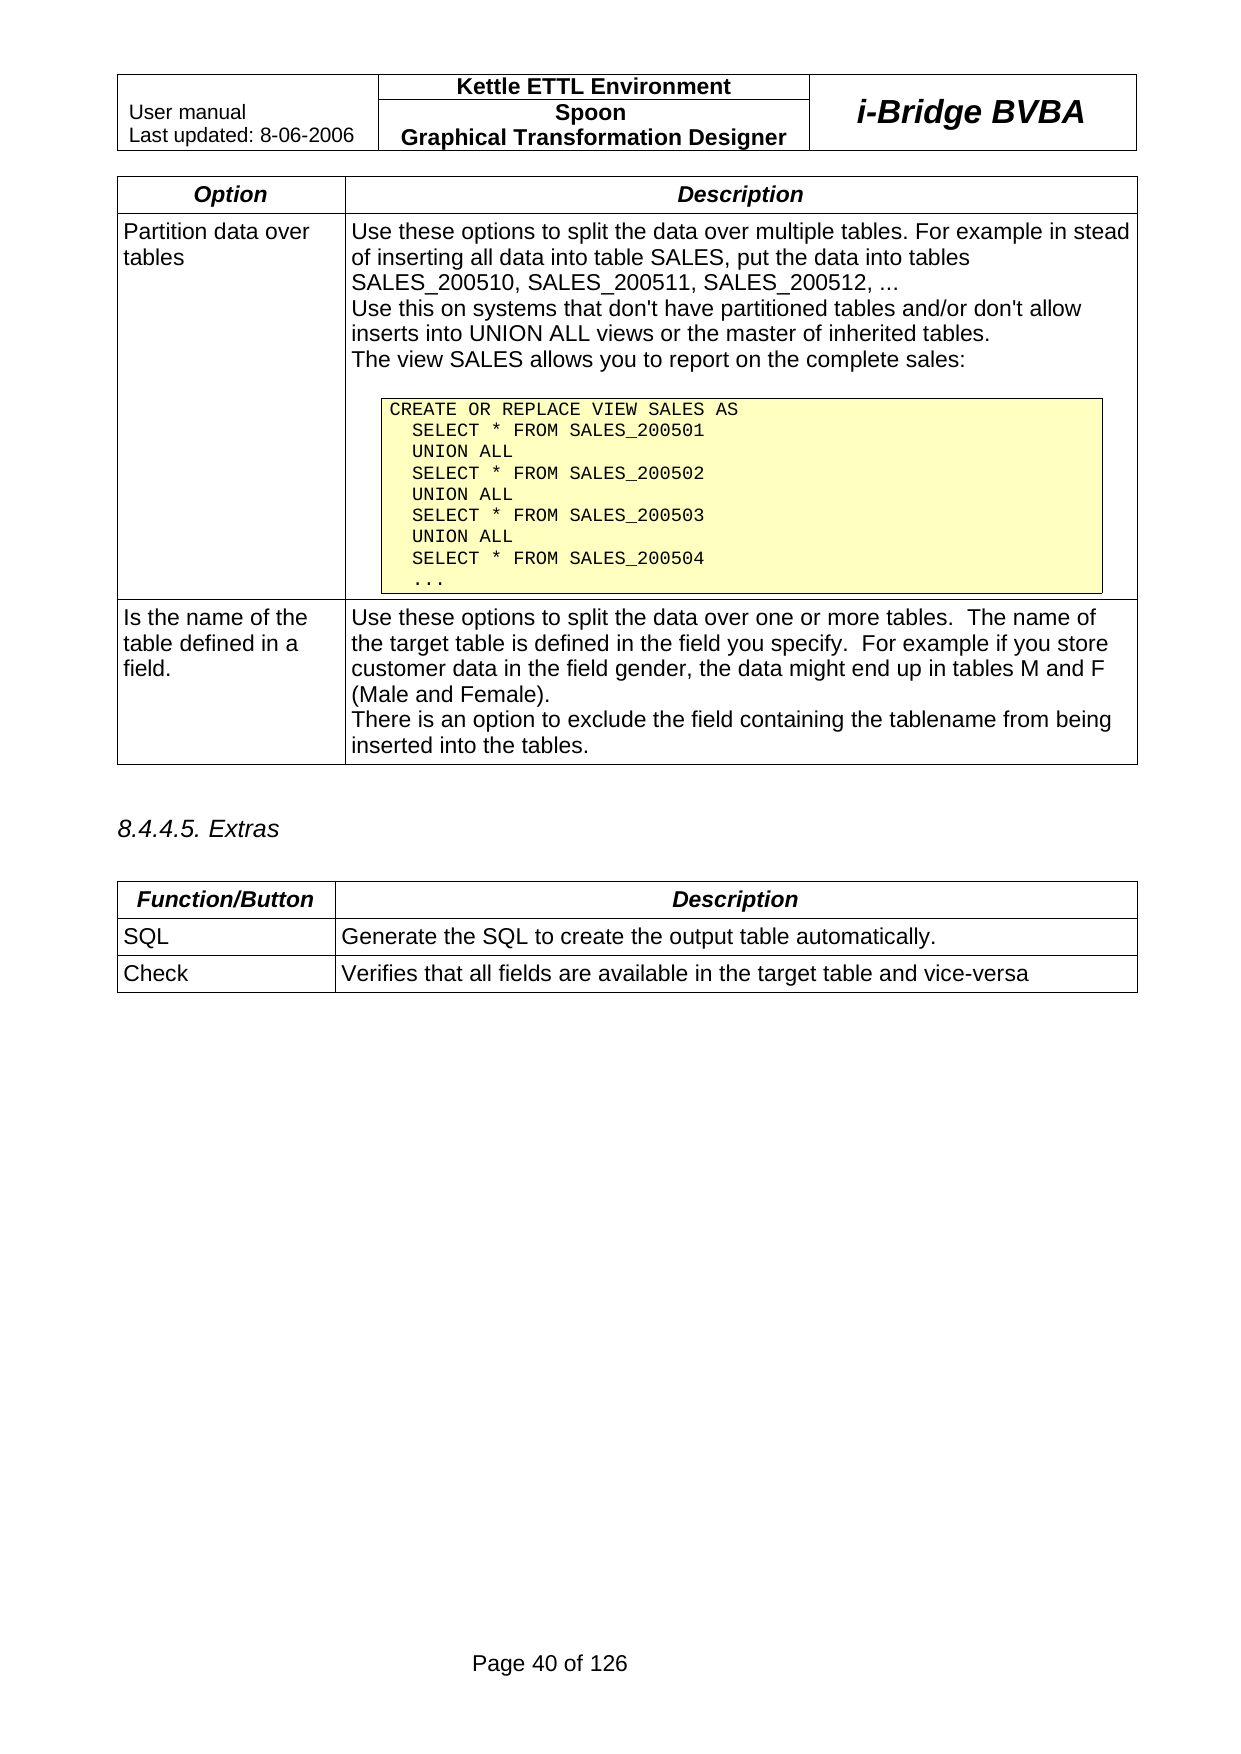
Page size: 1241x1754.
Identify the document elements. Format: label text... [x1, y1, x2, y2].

table_cell Generate the SQL to create the output table automatically. [336, 919, 1137, 955]
table_cell SQL [118, 919, 335, 955]
table_header Description [346, 177, 1137, 213]
table_cell Check [118, 956, 335, 992]
table_cell Is the name of the table defined in a field. [118, 600, 345, 764]
table_cell Verifies that all fields are available in the target table and vice-versa [336, 956, 1137, 992]
table_header Description [336, 882, 1137, 918]
table_header Option [118, 177, 345, 213]
subtitle Extras [117, 814, 1137, 842]
table_header Function/Button [118, 882, 335, 918]
table_cell Partition data over tables [118, 214, 345, 599]
table_cell Use these options to split the data over one or more tables. The name of the target table is defined in the field you specify. For example if you store customer data in the field gender, the data might end up in tables M and F (Male and Female). There is an option to exclude the field containing the tablename from being inserted into the tables. [346, 600, 1137, 764]
table_cell Use these options to split the data over multiple tables. For example in stead of inserting all data into table SALES, put the data into tables SALES_200510, SALES_200511, SALES_200512, ... Use this on systems that don't have partitioned tables and/or don't allow inserts into UNION ALL views or the master of inherited tables. The view SALES allows you to report on the complete sales: CREATE OR REPLACE VIEW SALES AS SELECT * FROM SALES_200501 UNION ALL SELECT * FROM SALES_200502 UNION ALL SELECT * FROM SALES_200503 UNION ALL SELECT * FROM SALES_200504 ... [346, 214, 1137, 599]
